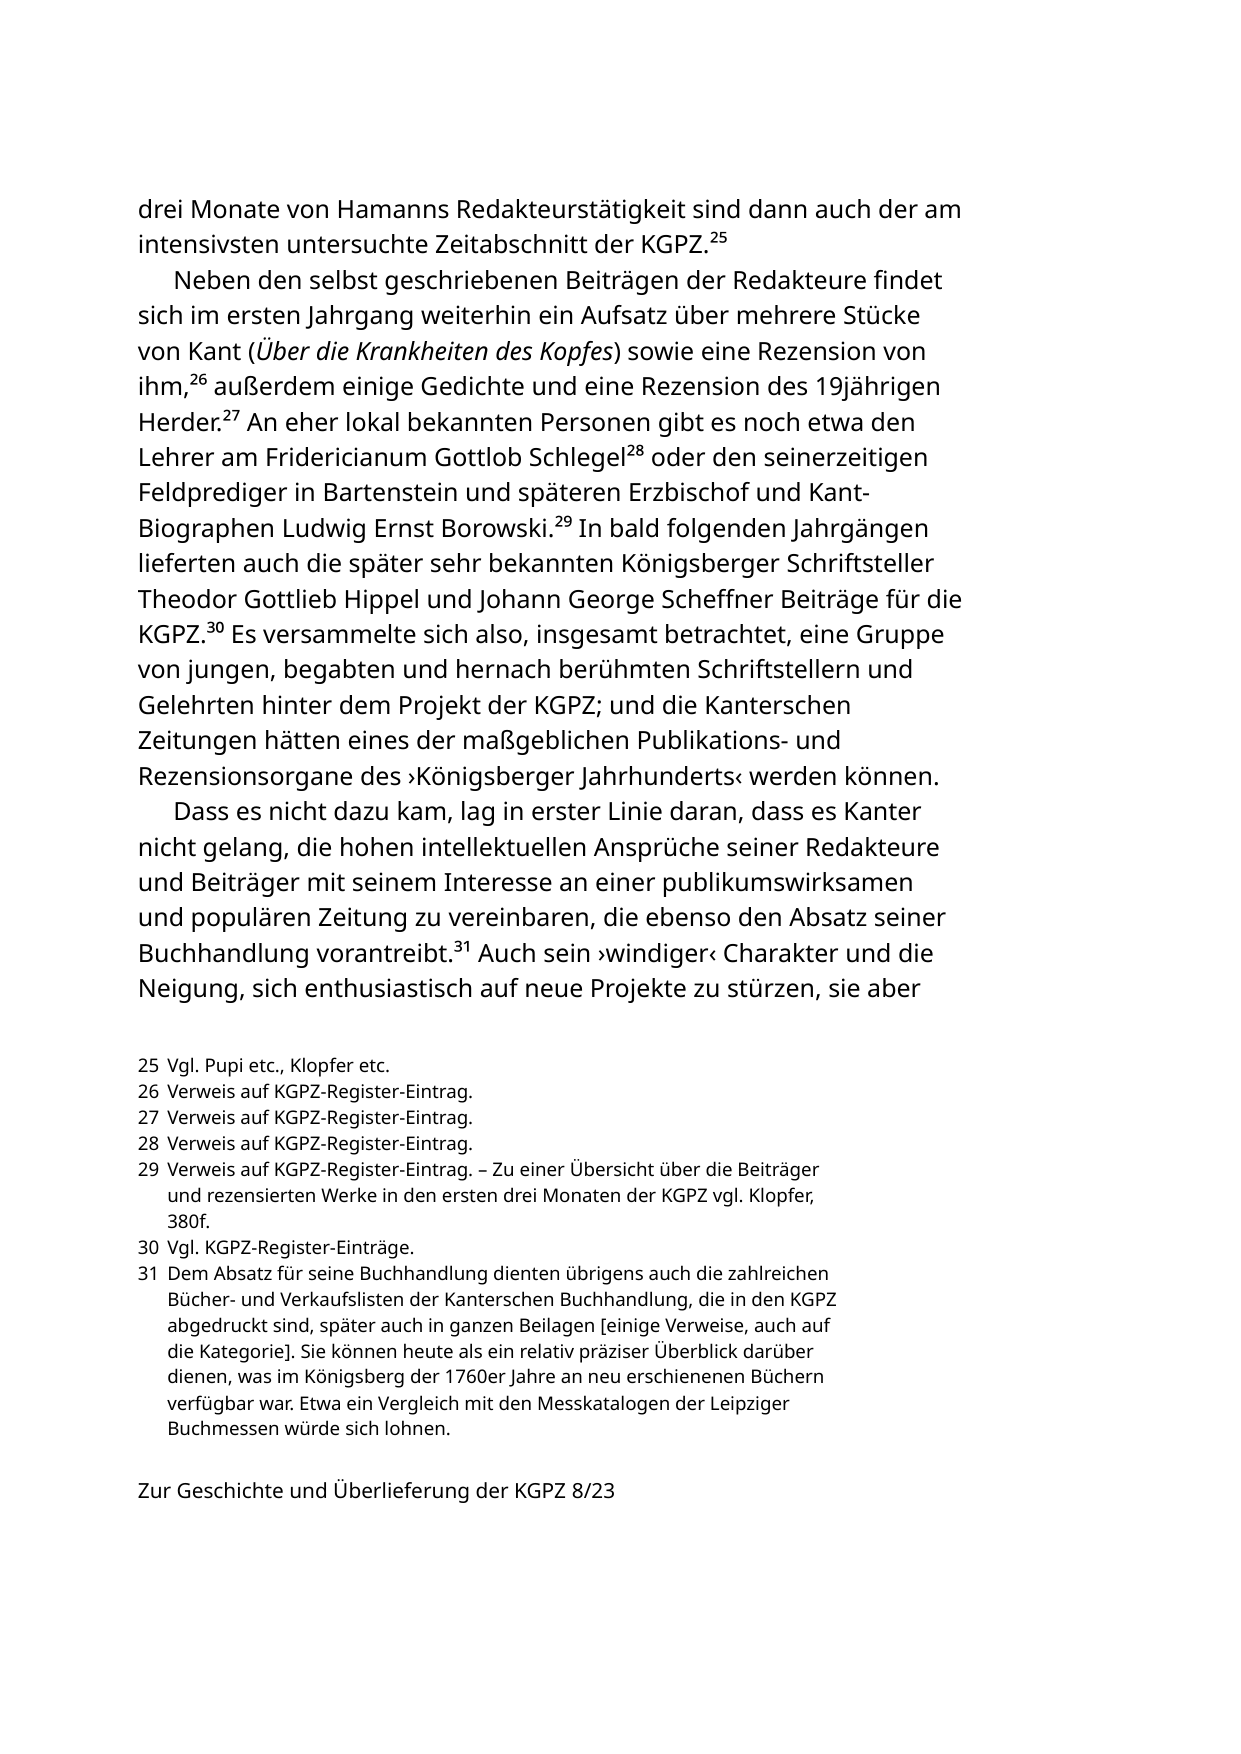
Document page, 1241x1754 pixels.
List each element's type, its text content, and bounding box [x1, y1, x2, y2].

text Dem Absatz für seine Buchhandlung dienten übrigens auch die zahlreichen Bücher- und Verkaufslisten der Kanterschen Buchhandlung, die in den KGPZ abgedruckt sind, später auch in ganzen Beilagen [einige Verweise, auch auf die Kategorie]. Sie können heute als ein relativ präziser Überblick darüber dienen, was im Königsberg der 1760er Jahre an neu erschienenen Büchern verfügbar war. Etwa ein Vergleich mit den Messkatalogen der Leipziger Buchmessen würde sich lohnen. [138, 1259, 846, 1441]
text Verweis auf KGPZ-Register-Eintrag. [138, 1104, 846, 1130]
text Verweis auf KGPZ-Register-Eintrag. [138, 1078, 846, 1104]
text Neben den selbst geschriebenen Beiträgen der Redakteure findet sich im ersten Jahrgang weiterhin ein Aufsatz über mehrere Stücke von Kant (Über die Krankheiten des Kopfes) sowie eine Rezension von ihm, außerdem einige Gedichte und eine Rezension des 19jährigen Herder. An eher lokal bekannten Personen gibt es noch etwa den Lehrer am Fridericianum Gottlob Schlegel oder den seinerzeitigen Feldprediger in Bartenstein und späteren Erzbischof und Kant-Biographen Ludwig Ernst Borowski. In bald folgenden Jahrgängen lieferten auch die später sehr bekannten Königsberger Schriftsteller Theodor Gottlieb Hippel und Johann George Scheffner Beiträge für die KGPZ. Es versammelte sich also, insgesamt betrachtet, eine Gruppe von jungen, begabten und hernach berühmten Schriftstellern und Gelehrten hinter dem Projekt der KGPZ; und die Kanterschen Zeitungen hätten eines der maßgeblichen Publikations- und Rezensionsorgane des ›Königsberger Jahrhunderts‹ werden können. [138, 261, 964, 792]
text Vgl. KGPZ-Register-Einträge. [138, 1233, 846, 1259]
text drei Monate von Hamanns Redakteurstätigkeit sind dann auch der am intensivsten untersuchte Zeitabschnitt der KGPZ. [138, 190, 964, 261]
text Verweis auf KGPZ-Register-Eintrag. – Zu einer Übersicht über die Beiträger und rezensierten Werke in den ersten drei Monaten der KGPZ vgl. Klopfer, 380f. [138, 1156, 846, 1233]
text Verweis auf KGPZ-Register-Eintrag. [138, 1130, 846, 1156]
text Dass es nicht dazu kam, lag in erster Linie daran, dass es Kanter nicht gelang, die hohen intellektuellen Ansprüche seiner Redakteure und Beiträger mit seinem Interesse an einer publikumswirksamen und populären Zeitung zu vereinbaren, die ebenso den Absatz seiner Buchhandlung vorantreibt. Auch sein ›windiger‹ Charakter und die Neigung, sich enthusiastisch auf neue Projekte zu stürzen, sie aber [138, 792, 964, 1005]
text Vgl. Pupi etc., Klopfer etc. [138, 1052, 846, 1078]
